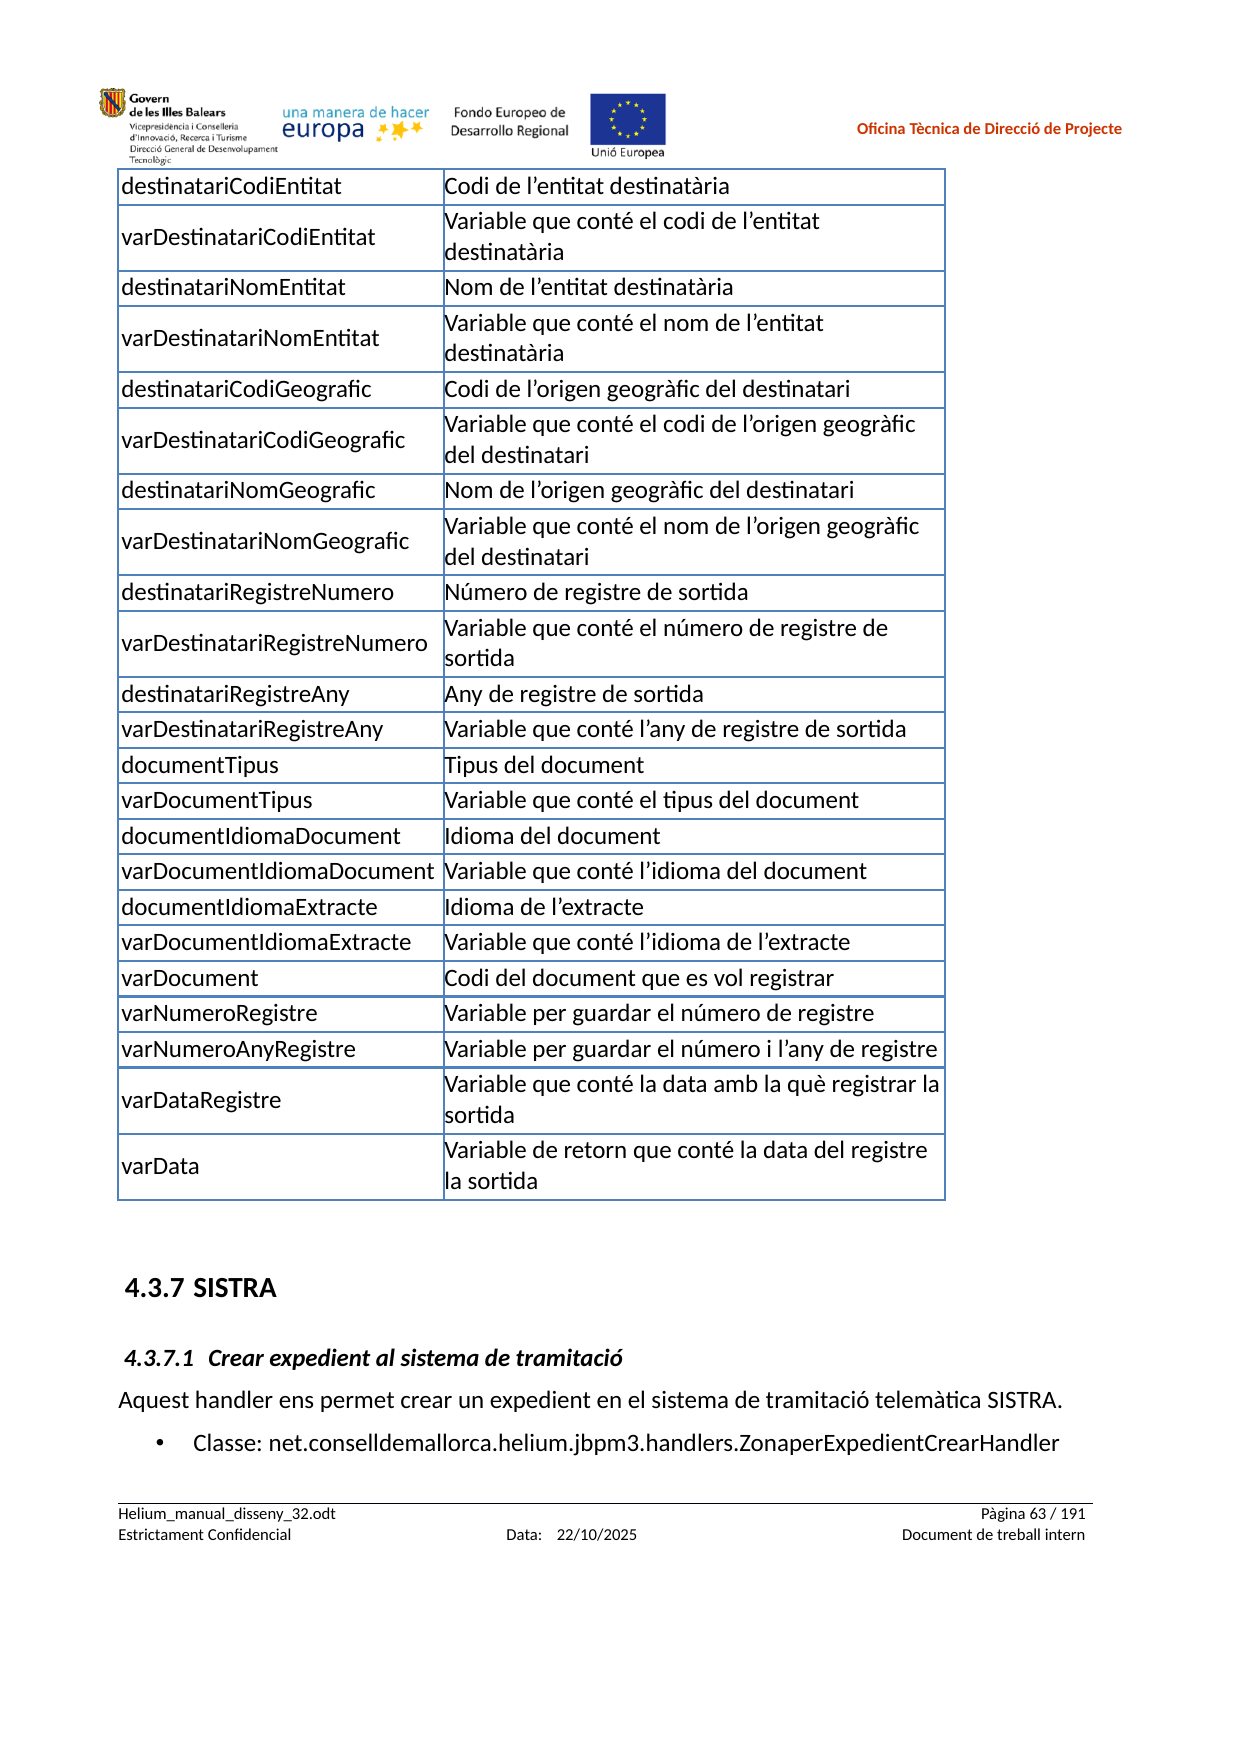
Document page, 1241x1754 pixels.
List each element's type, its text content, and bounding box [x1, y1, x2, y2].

subtitle Crear expedient al sistema de tramitació [118, 1342, 1122, 1372]
table_cell Variable que conté l’idioma del document [445, 855, 944, 889]
subtitle SISTRA [118, 1269, 1122, 1304]
table_cell varDestinatariCodiGeografic [119, 409, 443, 473]
table_cell varDocument [119, 962, 443, 995]
table_cell documentTipus [119, 749, 443, 782]
table_cell destinatariNomEntitat [119, 272, 443, 305]
table_cell varDestinatariCodiEntitat [119, 206, 443, 269]
table_cell varDataRegistre [119, 1069, 443, 1132]
table_cell Variable que conté l’any de registre de sortida [445, 713, 944, 747]
table_cell varNumeroAnyRegistre [119, 1033, 443, 1066]
table_cell Variable que conté el codi de l’origen geogràfic del destinatari [445, 409, 944, 473]
table_cell destinatariCodiEntitat [119, 170, 443, 203]
text Aquest handler ens permet crear un expedient en el sistema de tramitació telemàtica SISTRA. [118, 1384, 1122, 1415]
table_cell documentIdiomaDocument [119, 820, 443, 853]
table_cell varDocumentIdiomaExtracte [119, 926, 443, 960]
table_cell Variable per guardar el número de registre [445, 998, 944, 1031]
table_cell varNumeroRegistre [119, 998, 443, 1031]
table_cell varDocumentTipus [119, 784, 443, 818]
table_cell destinatariNomGeografic [119, 475, 443, 508]
table_cell Número de registre de sortida [445, 576, 944, 610]
table_cell Variable que conté el número de registre de sortida [445, 612, 944, 676]
table_cell varData [119, 1135, 443, 1198]
list Classe: net.conselldemallorca.helium.jbpm3.handlers.ZonaperExpedientCrearHandler [156, 1428, 1122, 1458]
table_cell Variable per guardar el número i l’any de registre [445, 1033, 944, 1066]
table_cell destinatariRegistreNumero [119, 576, 443, 610]
table_cell varDocumentIdiomaDocument [119, 855, 443, 889]
table_cell Codi de l’entitat destinatària [445, 170, 944, 203]
table_cell varDestinatariNomGeografic [119, 510, 443, 574]
table_cell varDestinatariNomEntitat [119, 307, 443, 371]
table_cell Variable que conté el codi de l’entitat destinatària [445, 206, 944, 269]
table_cell Codi de l’origen geogràfic del destinatari [445, 373, 944, 407]
table_cell varDestinatariRegistreAny [119, 713, 443, 747]
table_cell Variable que conté el nom de l’origen geogràfic del destinatari [445, 510, 944, 574]
table_cell Nom de l’origen geogràfic del destinatari [445, 475, 944, 508]
table_cell Variable que conté el nom de l’entitat destinatària [445, 307, 944, 371]
table_cell documentIdiomaExtracte [119, 891, 443, 924]
table_cell Nom de l’entitat destinatària [445, 272, 944, 305]
table_cell Codi del document que es vol registrar [445, 962, 944, 995]
table_cell Variable que conté el tipus del document [445, 784, 944, 818]
picture [99, 87, 668, 166]
table_cell Variable que conté la data amb la què registrar la sortida [445, 1069, 944, 1132]
table_cell Variable de retorn que conté la data del registre la sortida [445, 1135, 944, 1198]
table_cell Tipus del document [445, 749, 944, 782]
table_cell Idioma de l’extracte [445, 891, 944, 924]
table_cell destinatariCodiGeografic [119, 373, 443, 407]
table_cell varDestinatariRegistreNumero [119, 612, 443, 676]
table_cell Any de registre de sortida [445, 678, 944, 711]
table_cell Idioma del document [445, 820, 944, 853]
table_cell Variable que conté l’idioma de l’extracte [445, 926, 944, 960]
table_cell destinatariRegistreAny [119, 678, 443, 711]
